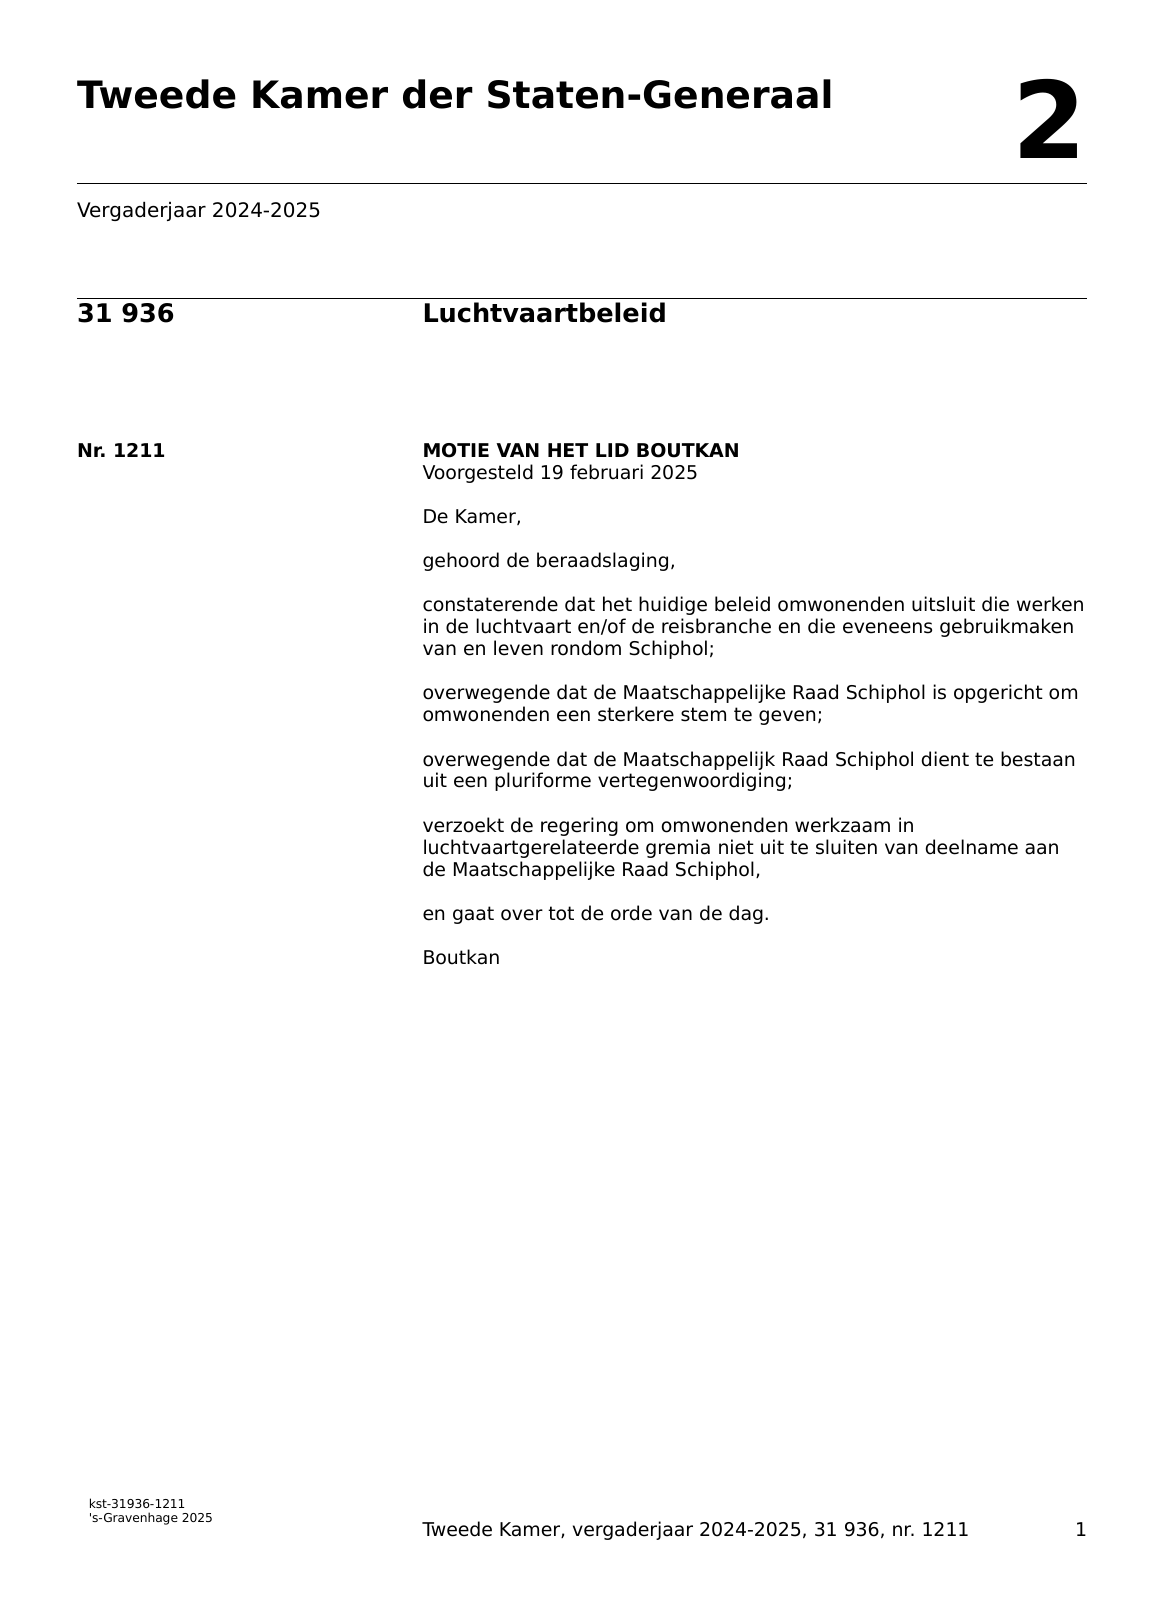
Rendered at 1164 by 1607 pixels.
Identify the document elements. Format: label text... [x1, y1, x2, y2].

text kst-31936-1211 [88, 1497, 323, 1511]
text en gaat over tot de orde van de dag. [422, 903, 1087, 925]
text gehoord de beraadslaging, [422, 550, 1087, 572]
text De Kamer, [422, 506, 1087, 528]
text overwegende dat de Maatschappelijke Raad Schiphol is opgericht om omwonenden een sterkere stem te geven; [422, 682, 1087, 726]
table_header 2 [886, 59, 1087, 183]
text 's-Gravenhage 2025 [88, 1511, 323, 1525]
text overwegende dat de Maatschappelijk Raad Schiphol dient te bestaan uit een pluriforme vertegenwoordiging; [422, 748, 1087, 792]
text verzoekt de regering om omwonenden werkzaam in luchtvaartgerelateerde gremia niet uit te sluiten van deelname aan de Maatschappelijke Raad Schiphol, [422, 814, 1087, 881]
subtitle 31 936 Luchtvaartbeleid [77, 299, 1087, 329]
text Voorgesteld 19 februari 2025 [422, 462, 1087, 484]
text constaterende dat het huidige beleid omwonenden uitsluit die werken in de luchtvaart en/of de reisbranche en die eveneens gebruikmaken van en leven rondom Schiphol; [422, 594, 1087, 660]
table_header Tweede Kamer der Staten-Generaal [77, 59, 886, 183]
table_cell Vergaderjaar 2024-2025 [77, 184, 1087, 298]
subtitle Nr. 1211 MOTIE VAN HET LID BOUTKAN [77, 440, 1087, 462]
text Boutkan [422, 947, 1087, 969]
